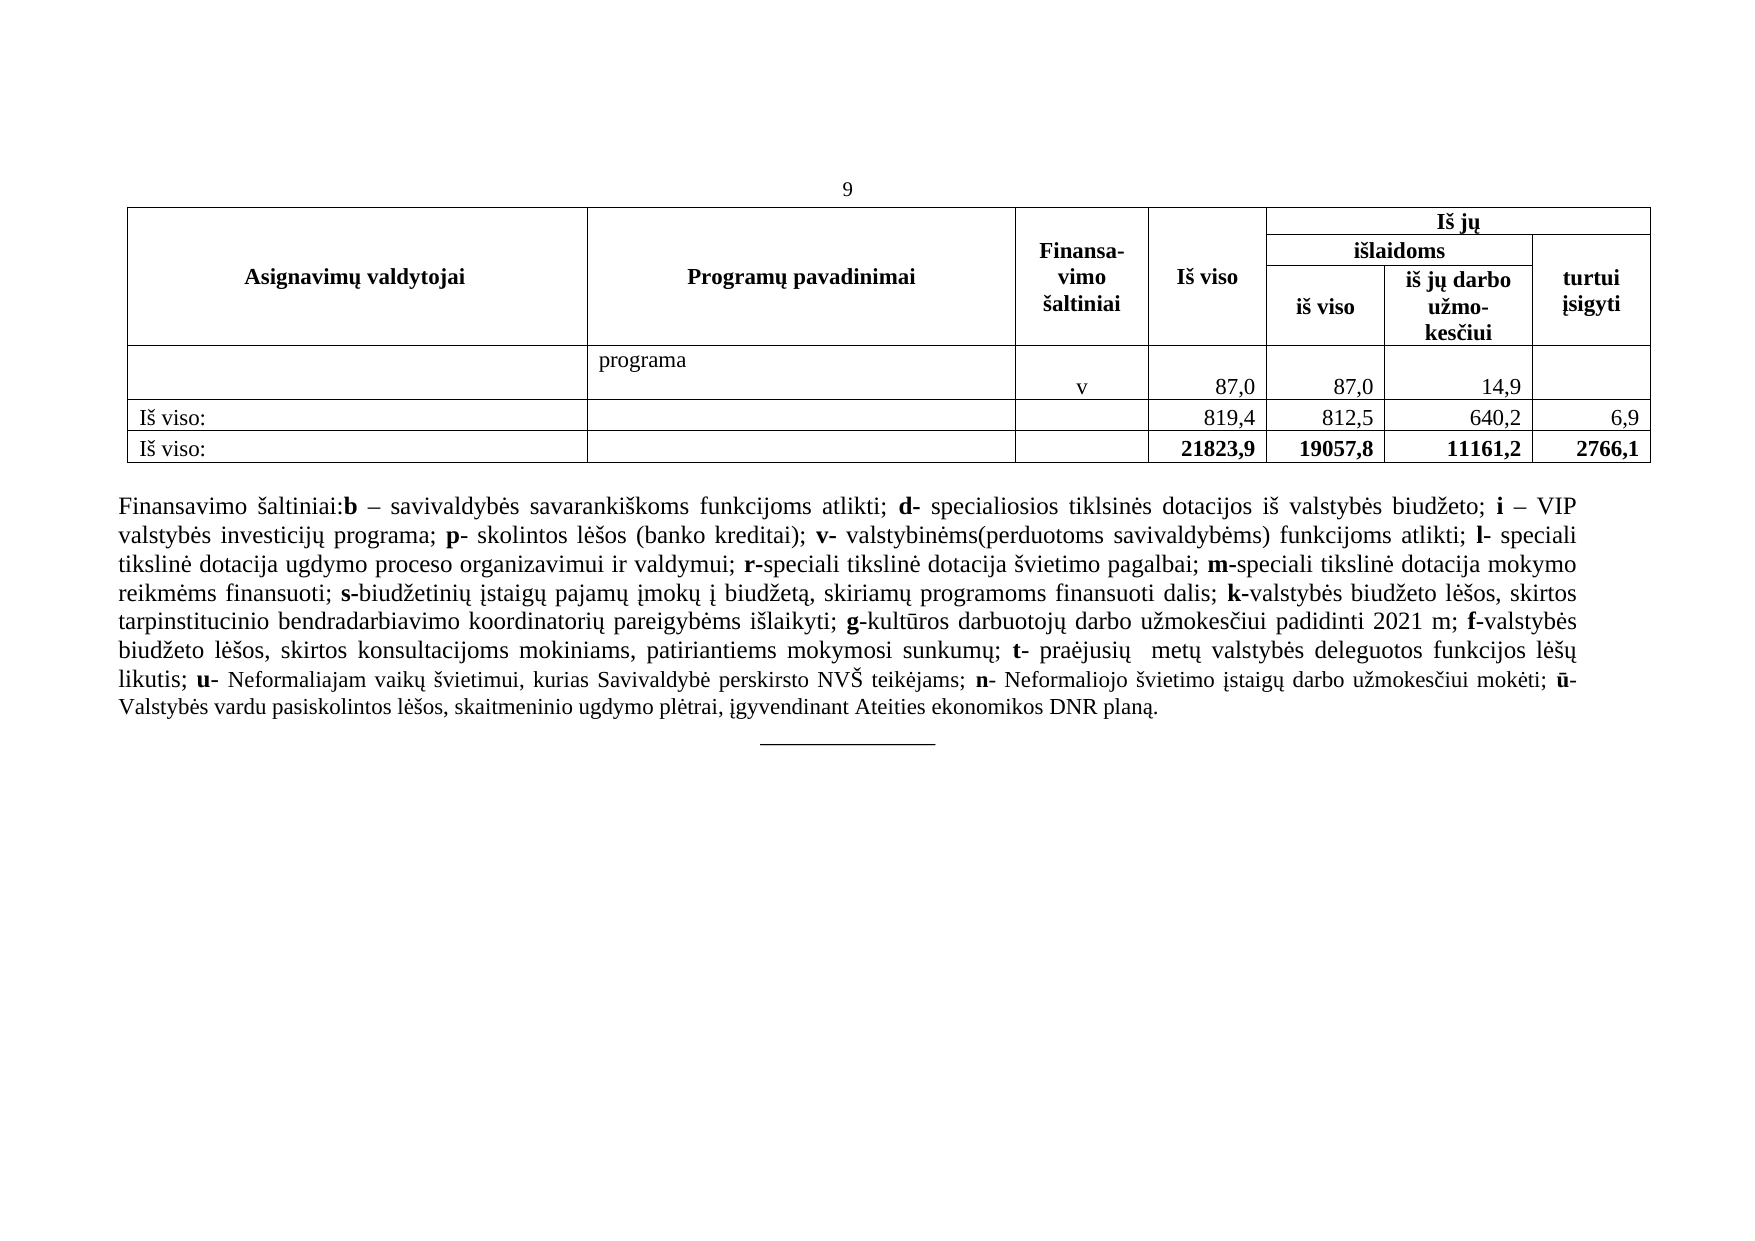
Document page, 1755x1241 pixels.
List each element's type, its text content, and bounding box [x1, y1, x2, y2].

table_cell išlaidoms [1267, 235, 1532, 265]
table_cell turtui įsigyti [1533, 235, 1650, 345]
table_cell [588, 431, 1015, 462]
table_cell Iš viso: [128, 431, 587, 462]
table_cell v [1016, 346, 1148, 399]
table_cell 11161,2 [1385, 431, 1532, 462]
table_cell Iš viso: [128, 400, 587, 430]
table_cell [1533, 346, 1650, 399]
table_cell programa [588, 346, 1015, 399]
table_header Finansa-vimo šaltiniai [1016, 208, 1148, 345]
table_cell [128, 346, 587, 399]
table_header Iš viso [1149, 208, 1266, 345]
table_cell [588, 400, 1015, 430]
table_cell 2766,1 [1533, 431, 1650, 462]
table_cell iš jų darbo užmo-kesčiui [1385, 266, 1532, 345]
table_cell iš viso [1267, 266, 1384, 345]
table_header Asignavimų valdytojai [128, 208, 587, 345]
table_cell 812,5 [1267, 400, 1384, 430]
table_cell 819,4 [1149, 400, 1266, 430]
table_header Programų pavadinimai [588, 208, 1015, 345]
table_cell 21823,9 [1149, 431, 1266, 462]
table_cell 14,9 [1385, 346, 1532, 399]
table_cell [1016, 431, 1148, 462]
table_header Iš jų [1267, 208, 1650, 234]
table_cell 640,2 [1385, 400, 1532, 430]
text ______________ [118, 719, 1577, 748]
table_cell 87,0 [1267, 346, 1384, 399]
table_cell 87,0 [1149, 346, 1266, 399]
text Finansavimo šaltiniai:b – savivaldybės savarankiškoms funkcijoms atlikti; d- specialiosios tiklsinės dotacijos iš valstybės biudžeto; i – VIP valstybės investicijų programa; p- skolintos lėšos (banko kreditai); v- valstybinėms(perduotoms savivaldybėms) funkcijoms atlikti; l- speciali tikslinė dotacija ugdymo proceso organizavimui ir valdymui; r-speciali tikslinė dotacija švietimo pagalbai; m-speciali tikslinė dotacija mokymo reikmėms finansuoti; s-biudžetinių įstaigų pajamų įmokų į biudžetą, skiriamų programoms finansuoti dalis; k-valstybės biudžeto lėšos, skirtos tarpinstitucinio bendradarbiavimo koordinatorių pareigybėms išlaikyti; g-kultūros darbuotojų darbo užmokesčiui padidinti 2021 m; f-valstybės biudžeto lėšos, skirtos konsultacijoms mokiniams, patiriantiems mokymosi sunkumų; t- praėjusių metų valstybės deleguotos funkcijos lėšų likutis; u- Neformaliajam vaikų švietimui, kurias Savivaldybė perskirsto NVŠ teikėjams; n- Neformaliojo švietimo įstaigų darbo užmokesčiui mokėti; ū-Valstybės vardu pasiskolintos lėšos, skaitmeninio ugdymo plėtrai, įgyvendinant Ateities ekonomikos DNR planą. [118, 491, 1577, 719]
table_cell [1016, 400, 1148, 430]
table_cell 19057,8 [1267, 431, 1384, 462]
table_cell 6,9 [1533, 400, 1650, 430]
